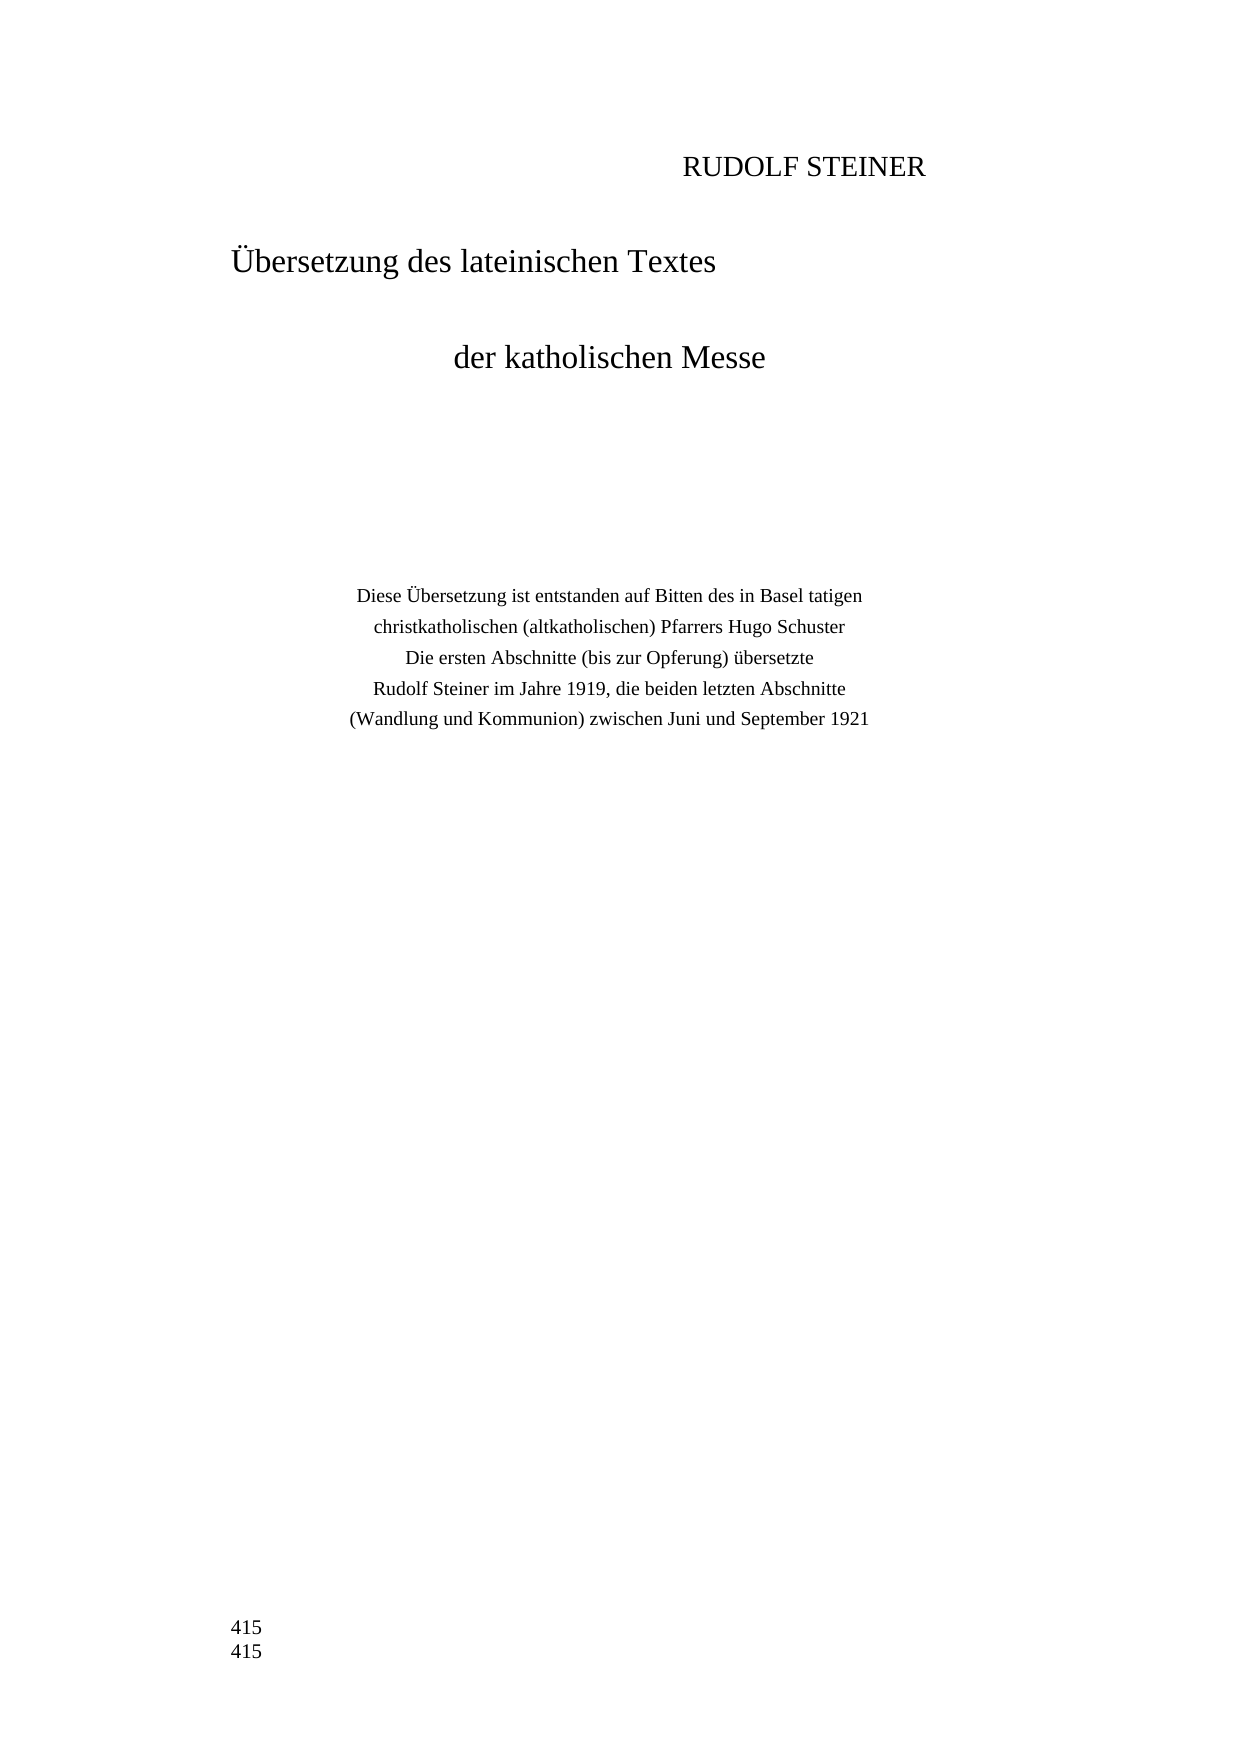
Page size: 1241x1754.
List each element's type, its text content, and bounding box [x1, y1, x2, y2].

text Diese Übersetzung ist entstanden auf Bitten des in Basel tatigen christkatholischen (altkatholischen) Pfarrers Hugo Schuster [231, 584, 988, 638]
subtitle Übersetzung des lateinischen Textes [231, 241, 988, 279]
text Die ersten Abschnitte (bis zur Opferung) übersetzte Rudolf Steiner im Jahre 1919, die beiden letzten Abschnitte (Wandlung und Kommunion) zwischen Juni und September 1921 [231, 646, 988, 730]
subtitle der katholischen Messe [231, 338, 988, 376]
text RUDOLF STEINER [231, 149, 926, 183]
